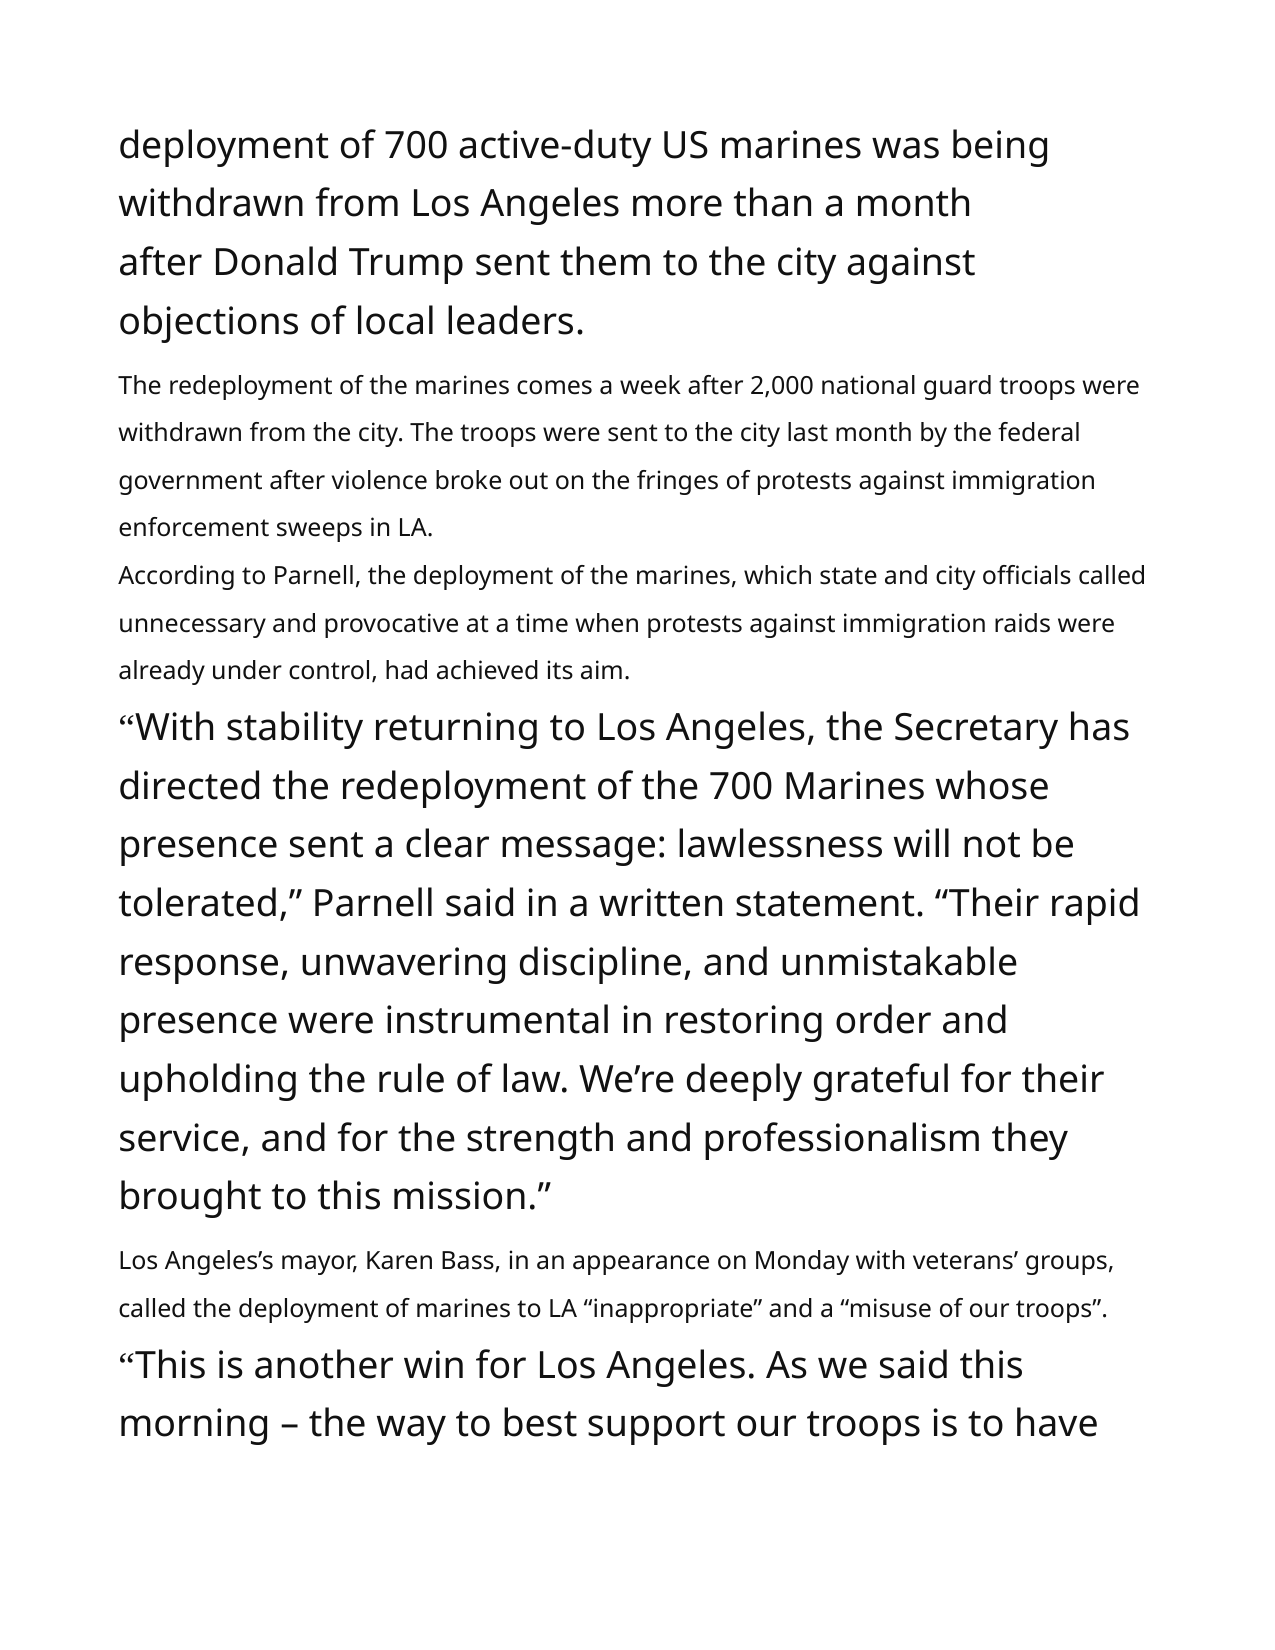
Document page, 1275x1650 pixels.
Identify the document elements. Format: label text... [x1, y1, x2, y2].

text The redeployment of the marines comes a week after 2,000 national guard troops were withdrawn from the city. The troops were sent to the city last month by the federal government after violence broke out on the fringes of protests against immigration enforcement sweeps in LA. [118, 367, 1157, 544]
text Los Angeles’s mayor, Karen Bass, in an appearance on Monday with veterans’ groups, called the deployment of marines to LA “inappropriate” and a “misuse of our troops”. [118, 1243, 1157, 1324]
text “This is another win for Los Angeles. As we said this morning – the way to best support our troops is to have [118, 1338, 1157, 1448]
text According to Parnell, the deployment of the marines, which state and city officials called unnecessary and provocative at a time when protests against immigration raids were already under control, had achieved its aim. [118, 558, 1157, 687]
text deployment of 700 active-duty US marines was being withdrawn from Los Angeles more than a month after Donald Trump sent them to the city against objections of local leaders. [118, 118, 1157, 345]
text “With stability returning to Los Angeles, the Secretary has directed the redeployment of the 700 Marines whose presence sent a clear message: lawlessness will not be tolerated,” Parnell said in a written statement. “Their rapid response, unwavering discipline, and unmistakable presence were instrumental in restoring order and upholding the rule of law. We’re deeply grateful for their service, and for the strength and professionalism they brought to this mission.” [118, 701, 1157, 1221]
